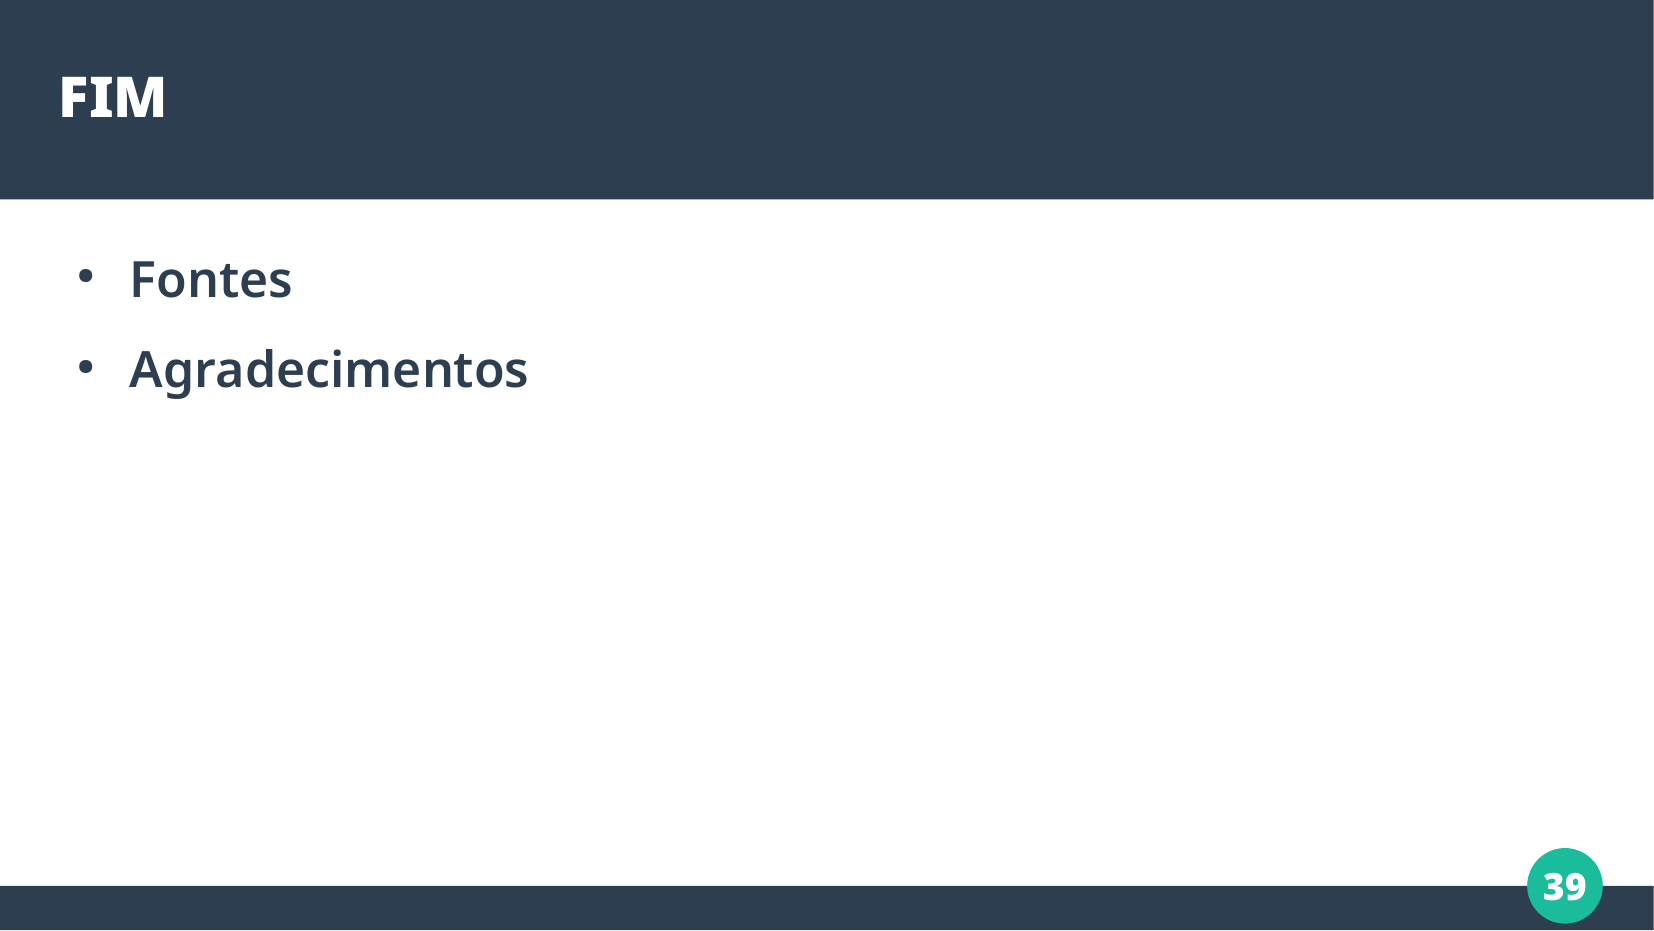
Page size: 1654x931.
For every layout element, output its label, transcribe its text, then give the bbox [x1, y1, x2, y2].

list Fontes Agradecimentos [59, 243, 1595, 864]
title FIM [59, 37, 1595, 156]
